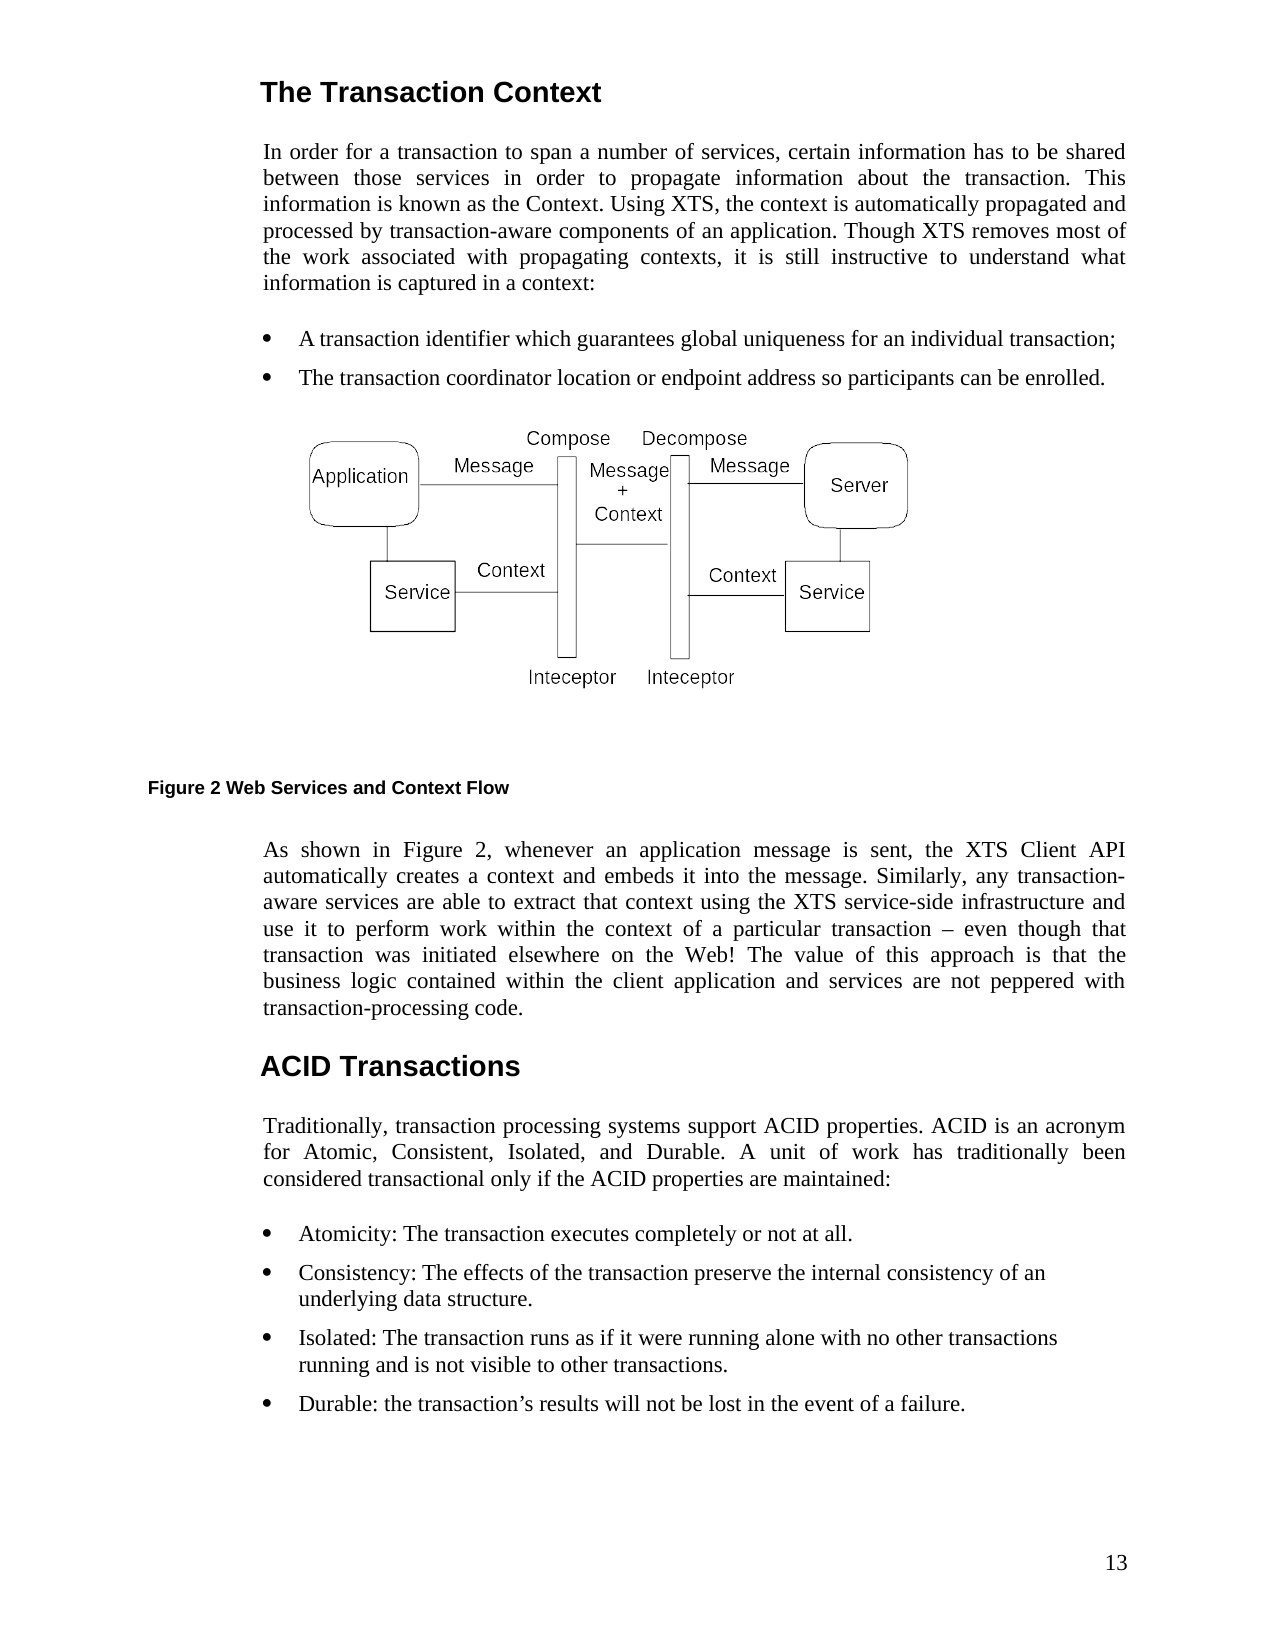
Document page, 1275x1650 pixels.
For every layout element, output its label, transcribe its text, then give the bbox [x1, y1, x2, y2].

text Figure 2 Web Services and Context Flow [148, 777, 1127, 798]
list Consistency: The effects of the transaction preserve the internal consistency of an underlying data structure. [263, 1259, 1127, 1312]
list Durable: the transaction’s results will not be lost in the event of a failure. [263, 1389, 1127, 1416]
text In order for a transaction to span a number of services, certain information has to be shared between those services in order to propagate information about the transaction. This information is known as the Context. Using XTS, the context is automatically propagated and processed by transaction-aware components of an application. Though XTS removes most of the work associated with propagating contexts, it is still instructive to understand what information is captured in a context: [263, 138, 1127, 296]
list The transaction coordinator location or endpoint address so participants can be enrolled. [263, 364, 1127, 390]
subtitle ACID Transactions [148, 1049, 1127, 1083]
list A transaction identifier which guarantees global uniqueness for an individual transaction; [263, 325, 1127, 351]
list Isolated: The transaction runs as if it were running alone with no other transactions running and is not visible to other transactions. [263, 1324, 1127, 1377]
text Traditionally, transaction processing systems support ACID properties. ACID is an acronym for Atomic, Consistent, Isolated, and Durable. A unit of work has traditionally been considered transactional only if the ACID properties are maintained: [263, 1112, 1127, 1191]
subtitle The Transaction Context [148, 75, 1127, 108]
list Atomicity: The transaction executes completely or not at all. [263, 1220, 1127, 1247]
text As shown in Figure 2, whenever an application message is sent, the XTS Client API automatically creates a context and embeds it into the message. Similarly, any transaction-aware services are able to extract that context using the XTS service-side infrastructure and use it to perform work within the context of a particular transaction – even though that transaction was initiated elsewhere on the Web! The value of this approach is that the business logic contained within the client application and services are not peppered with transaction-processing code. [263, 836, 1127, 1020]
